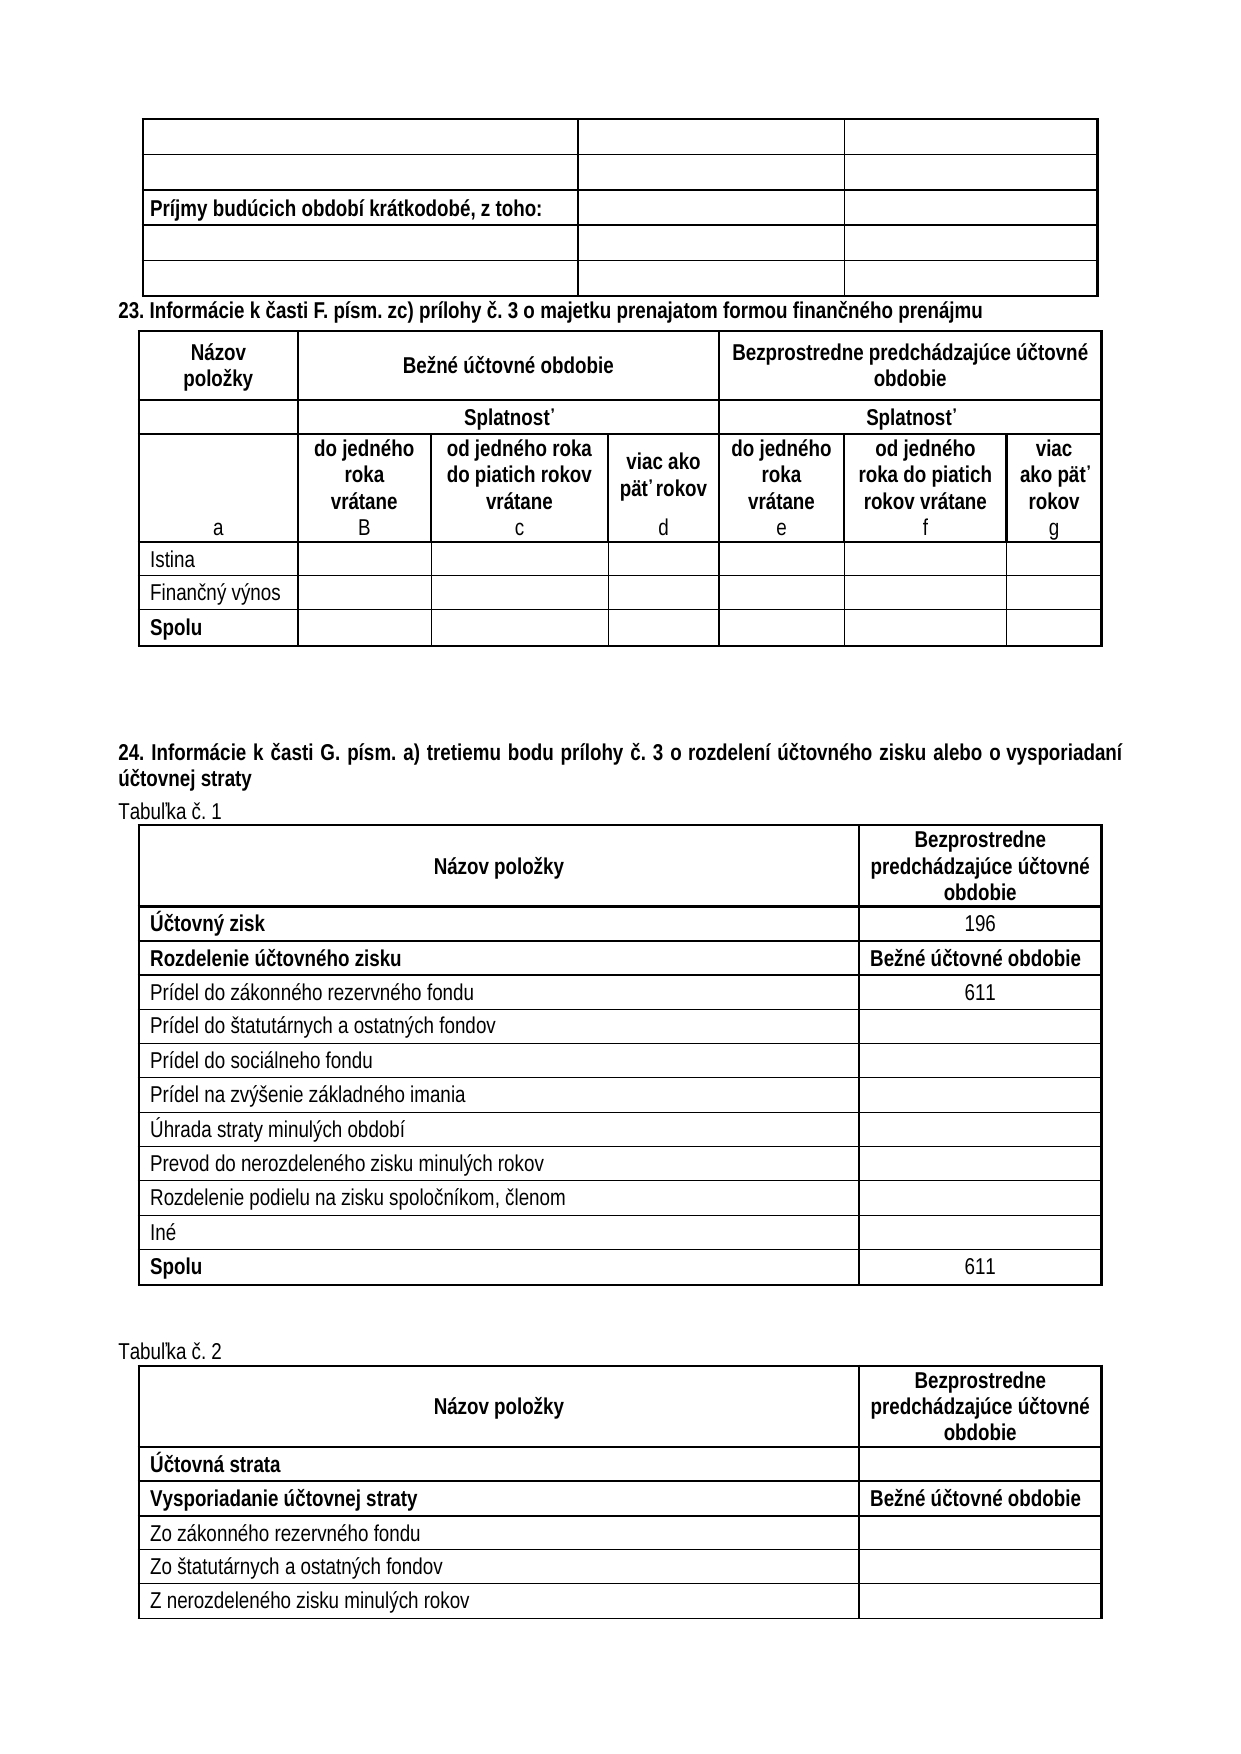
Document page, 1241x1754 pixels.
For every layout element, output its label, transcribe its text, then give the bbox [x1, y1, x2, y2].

table_cell [609, 543, 718, 575]
table_cell [579, 191, 844, 224]
table_cell viac ako päť rokov [1008, 435, 1100, 514]
table_cell [860, 1517, 1100, 1549]
table_cell Prídel do zákonného rezervného fondu [140, 976, 858, 1008]
table_cell 611 [860, 1250, 1100, 1283]
table_cell [845, 191, 1096, 224]
table_header Bezprostredne predchádzajúce účtovné obdobie [860, 826, 1100, 905]
table_cell [860, 1078, 1100, 1112]
table_cell B [299, 514, 430, 541]
text Tabuľka č. 1 [118, 798, 1122, 824]
table_header Názov položky [140, 826, 858, 905]
table_cell Prídel do sociálneho fondu [140, 1044, 858, 1077]
table_cell Bežné účtovné obdobie [860, 1482, 1100, 1514]
text 23. Informácie k časti F. písm. zc) prílohy č. 3 o majetku prenajatom formou finančného prenájmu [118, 297, 1122, 324]
table_cell Spolu [140, 610, 297, 645]
table_cell [579, 155, 844, 189]
table_cell Prevod do nerozdeleného zisku minulých rokov [140, 1147, 858, 1180]
table_cell g [1008, 514, 1100, 541]
table_cell [140, 435, 297, 514]
table_cell [1007, 576, 1100, 609]
text Tabuľka č. 2 [118, 1338, 1122, 1364]
table_cell [860, 1044, 1100, 1077]
table_cell [1007, 610, 1100, 645]
table_cell Prídel na zvýšenie základného imania [140, 1078, 858, 1112]
table_cell [144, 120, 577, 153]
table_header Bezprostredne predchádzajúce účtovné obdobie [860, 1367, 1100, 1446]
table_cell Príjmy budúcich období krátkodobé, z toho: [144, 191, 577, 224]
table_cell [144, 226, 577, 260]
table_cell od jedného roka do piatich rokov vrátane [432, 435, 607, 514]
table_cell [845, 610, 1006, 645]
table_cell Z nerozdeleného zisku minulých rokov [140, 1584, 858, 1618]
table_cell Istina [140, 543, 297, 575]
table_cell 611 [860, 976, 1100, 1008]
table_header Bežné účtovné obdobie [299, 332, 718, 399]
table_cell [720, 576, 844, 609]
table_cell [860, 1113, 1100, 1146]
table_cell [860, 1181, 1100, 1215]
table_cell [860, 1584, 1100, 1618]
table_cell Bežné účtovné obdobie [860, 942, 1100, 974]
table_cell [845, 155, 1096, 189]
table_cell [432, 543, 608, 575]
table_header Názov položky [140, 332, 297, 399]
table_cell [432, 576, 608, 609]
table_cell [720, 610, 844, 645]
table_cell [432, 610, 608, 645]
table_cell a [140, 514, 297, 541]
table_cell [845, 576, 1006, 609]
table_cell Vysporiadanie účtovnej straty [140, 1482, 858, 1514]
table_cell do jedného roka vrátane [299, 435, 430, 514]
table_cell [579, 120, 844, 153]
table_header Názov položky [140, 1367, 858, 1446]
table_cell Finančný výnos [140, 576, 297, 609]
table_cell Účtovná strata [140, 1448, 858, 1480]
table_cell Spolu [140, 1250, 858, 1283]
table_cell [299, 576, 431, 609]
table_cell [144, 155, 577, 189]
table_cell [860, 1147, 1100, 1180]
table_cell [1007, 543, 1100, 575]
table_cell [609, 610, 718, 645]
table_cell d [609, 514, 718, 541]
table_cell [860, 1550, 1100, 1583]
table_cell Rozdelenie podielu na zisku spoločníkom, členom [140, 1181, 858, 1215]
table_cell [860, 1448, 1100, 1480]
table_cell Účtovný zisk [140, 908, 858, 940]
table_cell [860, 1010, 1100, 1043]
table_cell Prídel do štatutárnych a ostatných fondov [140, 1010, 858, 1043]
table_cell e [720, 514, 843, 541]
table_cell [144, 261, 577, 295]
table_cell Splatnosť [299, 401, 718, 433]
table_cell Splatnosť [720, 401, 1100, 433]
table_cell Iné [140, 1216, 858, 1249]
table_cell 196 [860, 908, 1100, 940]
table_cell [579, 226, 844, 260]
table_cell Zo štatutárnych a ostatných fondov [140, 1550, 858, 1583]
table_cell [299, 543, 431, 575]
table_cell [609, 576, 718, 609]
table_cell Rozdelenie účtovného zisku [140, 942, 858, 974]
table_cell f [845, 514, 1005, 541]
table_cell od jedného roka do piatich rokov vrátane [845, 435, 1005, 514]
table_cell [845, 261, 1096, 295]
text 24. Informácie k časti G. písm. a) tretiemu bodu prílohy č. 3 o rozdelení účtovného zisku alebo o vysporiadaní účtovnej straty [118, 739, 1122, 792]
table_cell [579, 261, 844, 295]
table_header Bezprostredne predchádzajúce účtovné obdobie [720, 332, 1100, 399]
table_cell Úhrada straty minulých období [140, 1113, 858, 1146]
table_cell [845, 120, 1096, 153]
table_cell viac ako päť rokov [609, 435, 718, 514]
table_cell Zo zákonného rezervného fondu [140, 1517, 858, 1549]
table_cell [845, 543, 1006, 575]
table_cell [845, 226, 1096, 260]
table_cell c [432, 514, 607, 541]
table_cell [860, 1216, 1100, 1249]
table_cell [140, 401, 297, 433]
table_cell [720, 543, 844, 575]
table_cell [299, 610, 431, 645]
table_cell do jedného roka vrátane [720, 435, 843, 514]
